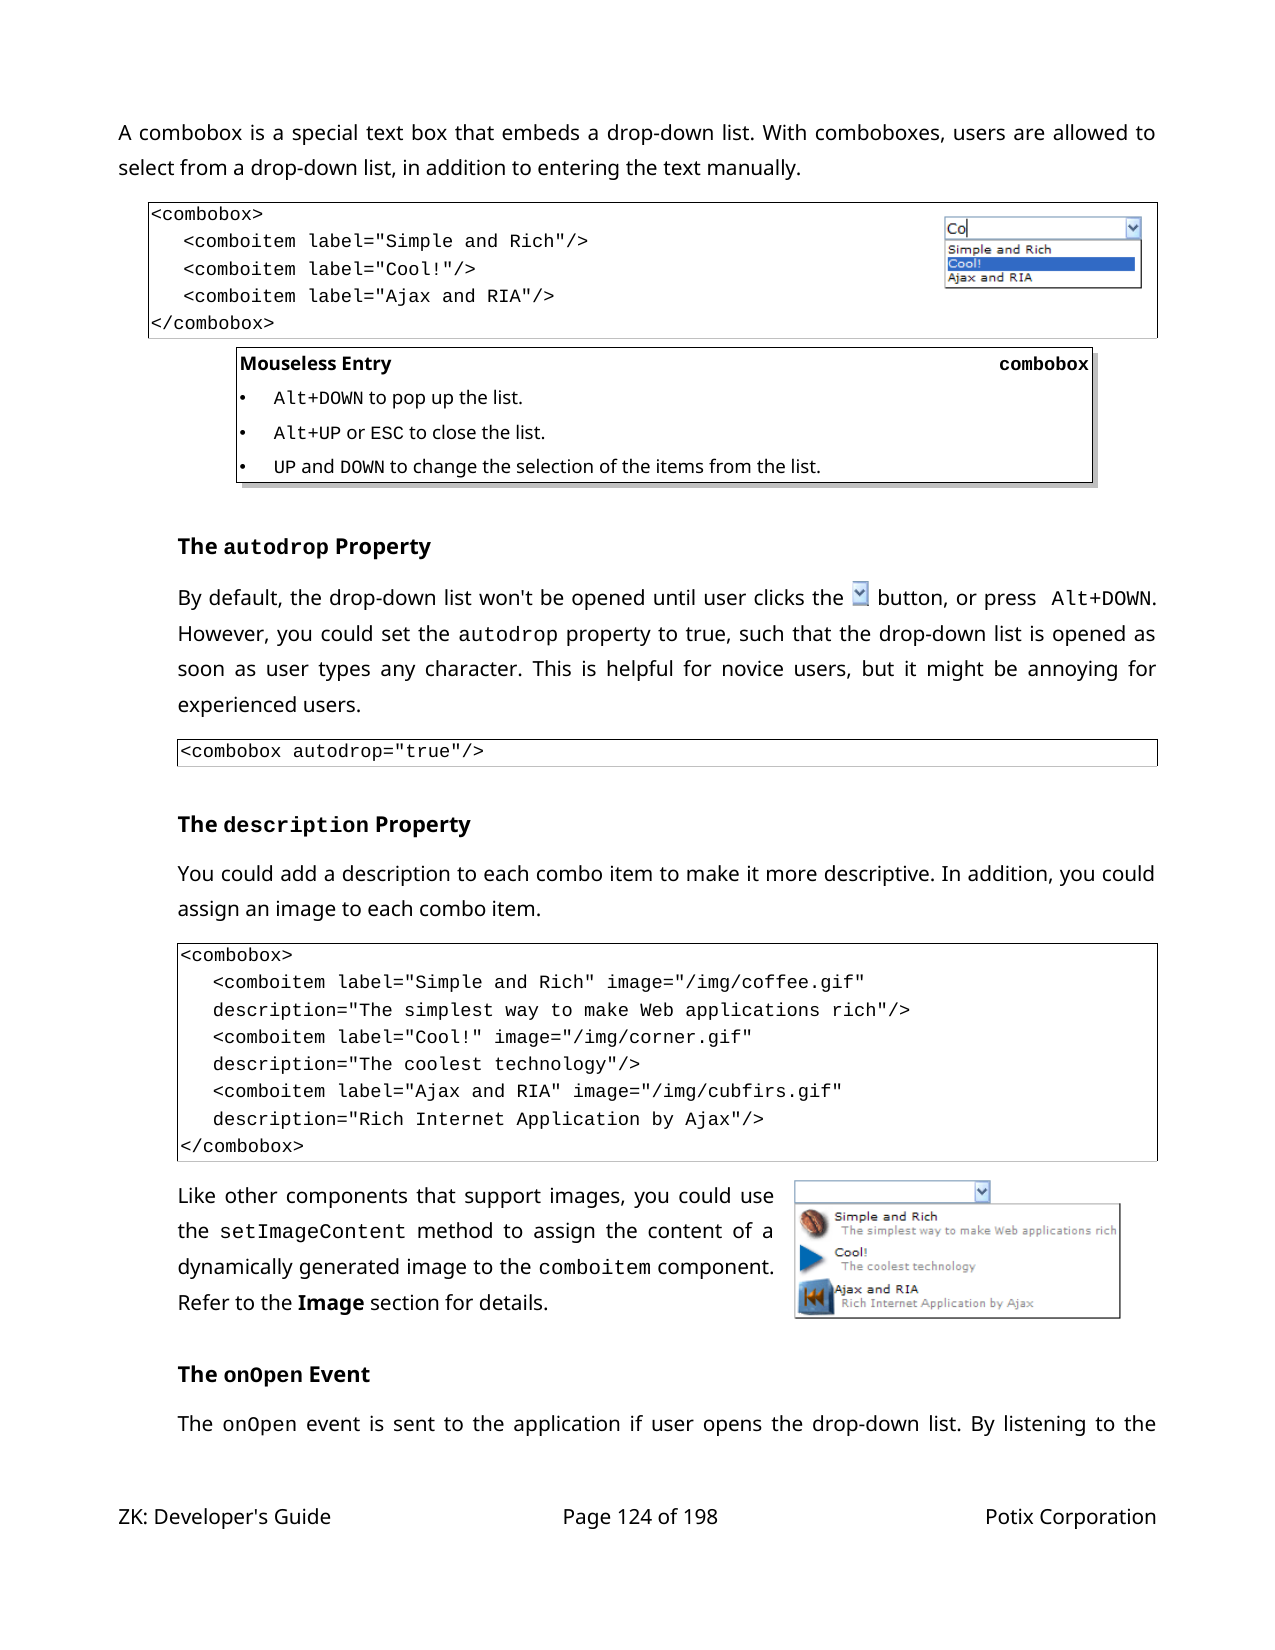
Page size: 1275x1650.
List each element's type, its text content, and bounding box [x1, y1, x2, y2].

text Mouseless Entry combobox [237, 348, 1092, 376]
text A combobox is a special text box that embeds a drop-down list. With comboboxes, users are allowed to select from a drop-down list, in addition to entering the text manually. [118, 118, 1157, 182]
text By default, the drop-down list won't be opened until user clicks the button, or press Alt+DOWN. However, you could set the autodrop property to true, such that the drop-down list is opened as soon as user types any character. This is helpful for novice users, but it might be annoying for experienced users. [177, 582, 1157, 718]
text </combobox> [178, 1133, 1157, 1161]
picture [792, 1178, 1123, 1321]
list Alt+DOWN to pop up the list. [237, 382, 1092, 410]
text <comboitem label="Ajax and RIA"/> [149, 284, 1157, 308]
picture [941, 213, 1150, 292]
picture [852, 581, 870, 606]
text You could add a description to each combo item to make it more descriptive. In addition, you could assign an image to each combo item. [177, 859, 1157, 923]
text <comboitem label="Simple and Rich" image="/img/coffee.gif" [178, 970, 1157, 995]
text description="Rich Internet Application by Ajax"/> [178, 1106, 1157, 1131]
text <comboitem label="Ajax and RIA" image="/img/cubfirs.gif" [178, 1079, 1157, 1103]
text [1123, 1181, 1157, 1316]
text description="The coolest technology"/> [178, 1052, 1157, 1076]
text <combobox> [178, 944, 1157, 967]
list UP and DOWN to change the selection of the items from the list. [237, 451, 1092, 482]
text description="The simplest way to make Web applications rich"/> [178, 998, 1157, 1022]
subtitle The description Property [177, 808, 1157, 838]
text <comboitem label="Cool!"/> [149, 257, 941, 281]
text <combobox autodrop="true"/> [178, 740, 1157, 766]
text </combobox> [149, 311, 1157, 338]
subtitle The onOpen Event [177, 1358, 1157, 1388]
text Like other components that support images, you could use the setImageContent method to assign the content of a dynamically generated image to the comboitem component. Refer to the Image section for details. [177, 1181, 792, 1316]
subtitle The autodrop Property [177, 531, 1157, 561]
list Alt+UP or ESC to close the list. [237, 416, 1092, 445]
text <comboitem label="Simple and Rich"/> [149, 229, 941, 254]
text The onOpen event is sent to the application if user opens the drop-down list. By listening to the [177, 1409, 1157, 1438]
text <comboitem label="Cool!" image="/img/corner.gif" [178, 1025, 1157, 1049]
text <combobox> [149, 203, 1157, 226]
